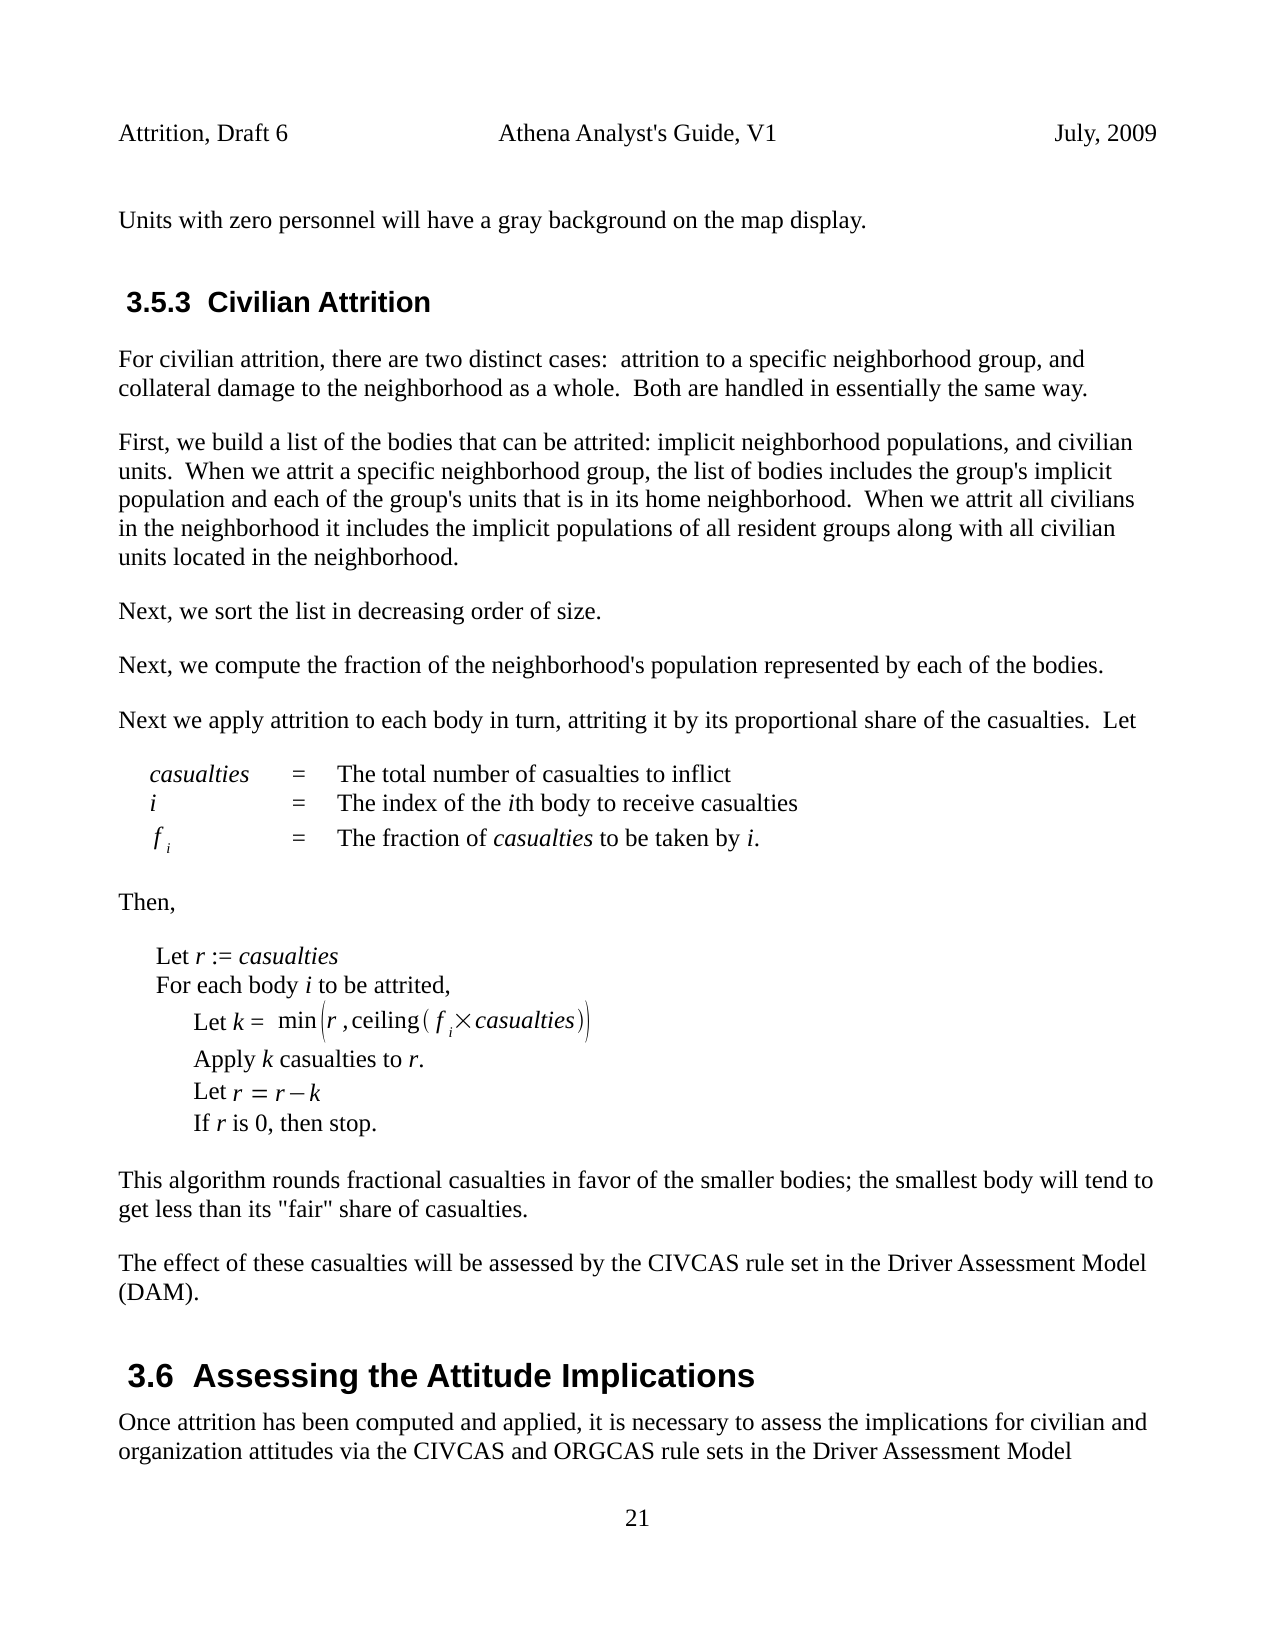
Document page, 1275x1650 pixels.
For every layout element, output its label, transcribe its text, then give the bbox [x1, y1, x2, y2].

text Apply k casualties to r. [156, 1044, 1157, 1073]
text Then, [118, 887, 1157, 916]
text Let k = [156, 999, 1157, 1044]
text Units with zero personnel will have a gray background on the map display. [118, 205, 1157, 234]
subtitle Assessing the Attitude Implications [118, 1356, 1157, 1395]
text The effect of these casualties will be assessed by the CIVCAS rule set in the Driver Assessment Model (DAM). [118, 1248, 1157, 1306]
text Let [156, 1073, 1157, 1108]
text For civilian attrition, there are two distinct cases: attrition to a specific neighborhood group, and collateral damage to the neighborhood as a whole. Both are handled in essentially the same way. [118, 344, 1157, 401]
text Once attrition has been computed and applied, it is necessary to assess the implications for civilian and organization attitudes via the CIVCAS and ORGCAS rule sets in the Driver Assessment Model [118, 1407, 1157, 1465]
text Let r := casualties [156, 941, 1157, 970]
subtitle Civilian Attrition [118, 285, 1157, 318]
text If r is 0, then stop. [156, 1108, 1157, 1137]
text Next, we compute the fraction of the neighborhood's population represented by each of the bodies. [118, 651, 1157, 679]
text For each body i to be attrited, [156, 970, 1157, 999]
text Next we apply attrition to each body in turn, attriting it by its proportional share of the casualties. Let [118, 705, 1157, 733]
text i = The index of the ith body to receive casualties [149, 788, 1157, 817]
text First, we build a list of the bodies that can be attrited: implicit neighborhood populations, and civilian units. When we attrit a specific neighborhood group, the list of bodies includes the group's implicit population and each of the group's units that is in its home neighborhood. When we attrit all civilians in the neighborhood it includes the implicit populations of all resident groups along with all civilian units located in the neighborhood. [118, 427, 1157, 571]
text Next, we sort the list in decreasing order of size. [118, 596, 1157, 625]
text This algorithm rounds fractional casualties in favor of the smaller bodies; the smallest body will tend to get less than its "fair" share of casualties. [118, 1165, 1157, 1223]
text = The fraction of casualties to be taken by i. [149, 817, 1157, 858]
text casualties = The total number of casualties to inflict [149, 759, 1157, 788]
